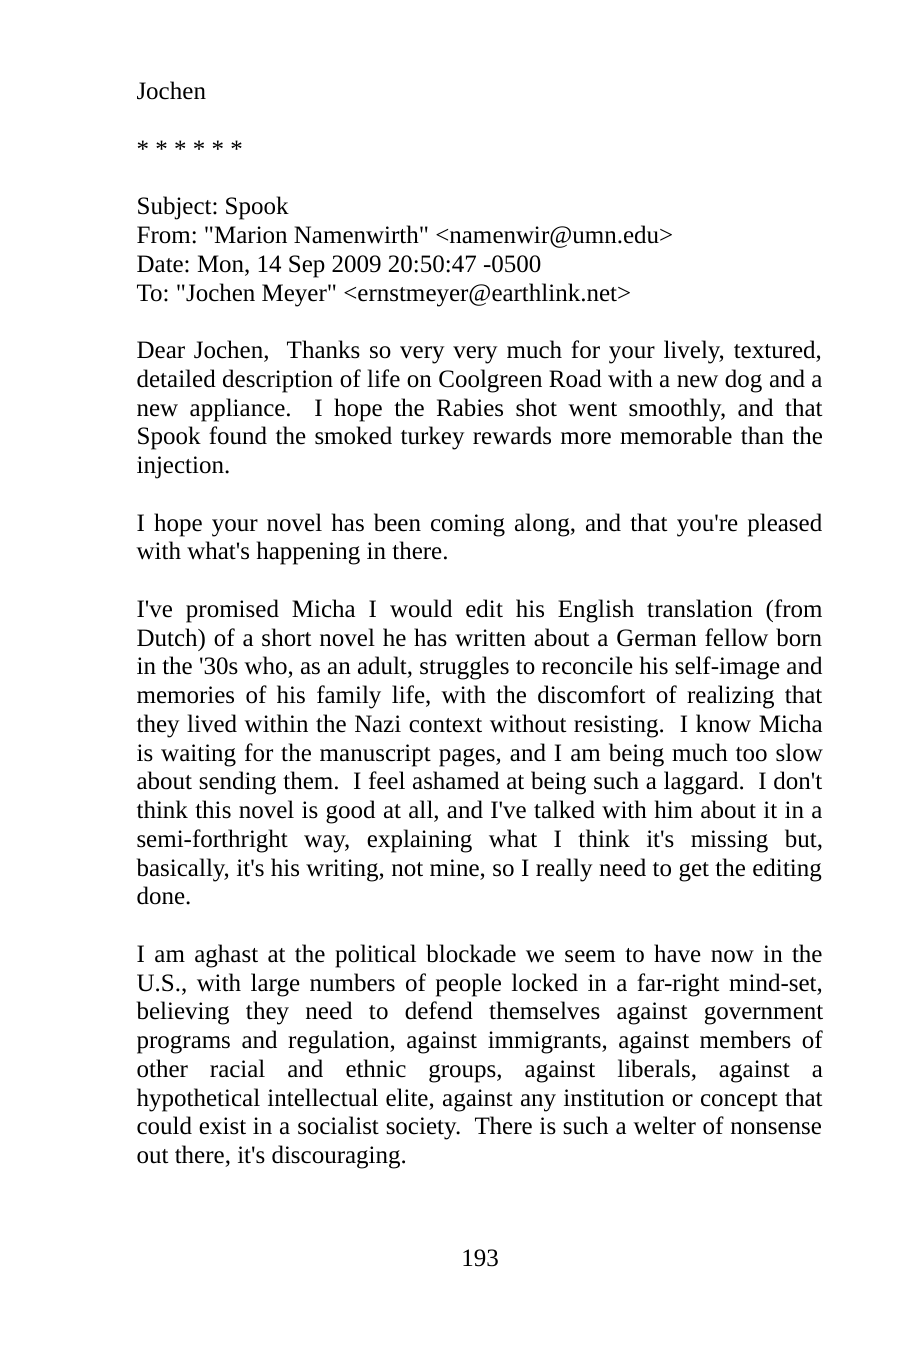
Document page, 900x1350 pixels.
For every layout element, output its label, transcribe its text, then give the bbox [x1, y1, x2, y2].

text To: "Jochen Meyer" <ernstmeyer@earthlink.net> [136, 278, 823, 306]
text Date: Mon, 14 Sep 2009 20:50:47 -0500 [136, 249, 823, 278]
text I've promised Micha I would edit his English translation (from Dutch) of a short novel he has written about a German fellow born in the '30s who, as an adult, struggles to reconcile his self-image and memories of his family life, with the discomfort of realizing that they lived within the Nazi context without resisting. I know Micha is waiting for the manuscript pages, and I am being much too slow about sending them. I feel ashamed at being such a laggard. I don't think this novel is good at all, and I've talked with him about it in a semi-forthright way, explaining what I think it's missing but, basically, it's his writing, not mine, so I really need to get the editing done. [136, 594, 823, 910]
text Jochen [136, 76, 823, 105]
text I hope your novel has been coming along, and that you're pleased with what's happening in there. [136, 508, 823, 565]
text * * * * * * [136, 134, 823, 163]
text Subject: Spook [136, 191, 823, 220]
text From: "Marion Namenwirth" <namenwir@umn.edu> [136, 220, 823, 249]
text I am aghast at the political blockade we seem to have now in the U.S., with large numbers of people locked in a far-right mind-set, believing they need to defend themselves against government programs and regulation, against immigrants, against members of other racial and ethnic groups, against liberals, against a hypothetical intellectual elite, against any institution or concept that could exist in a socialist society. There is such a welter of nonsense out there, it's discouraging. [136, 939, 823, 1169]
text Dear Jochen, Thanks so very very much for your lively, textured, detailed description of life on Coolgreen Road with a new dog and a new appliance. I hope the Rabies shot went smoothly, and that Spook found the smoked turkey rewards more memorable than the injection. [136, 335, 823, 479]
